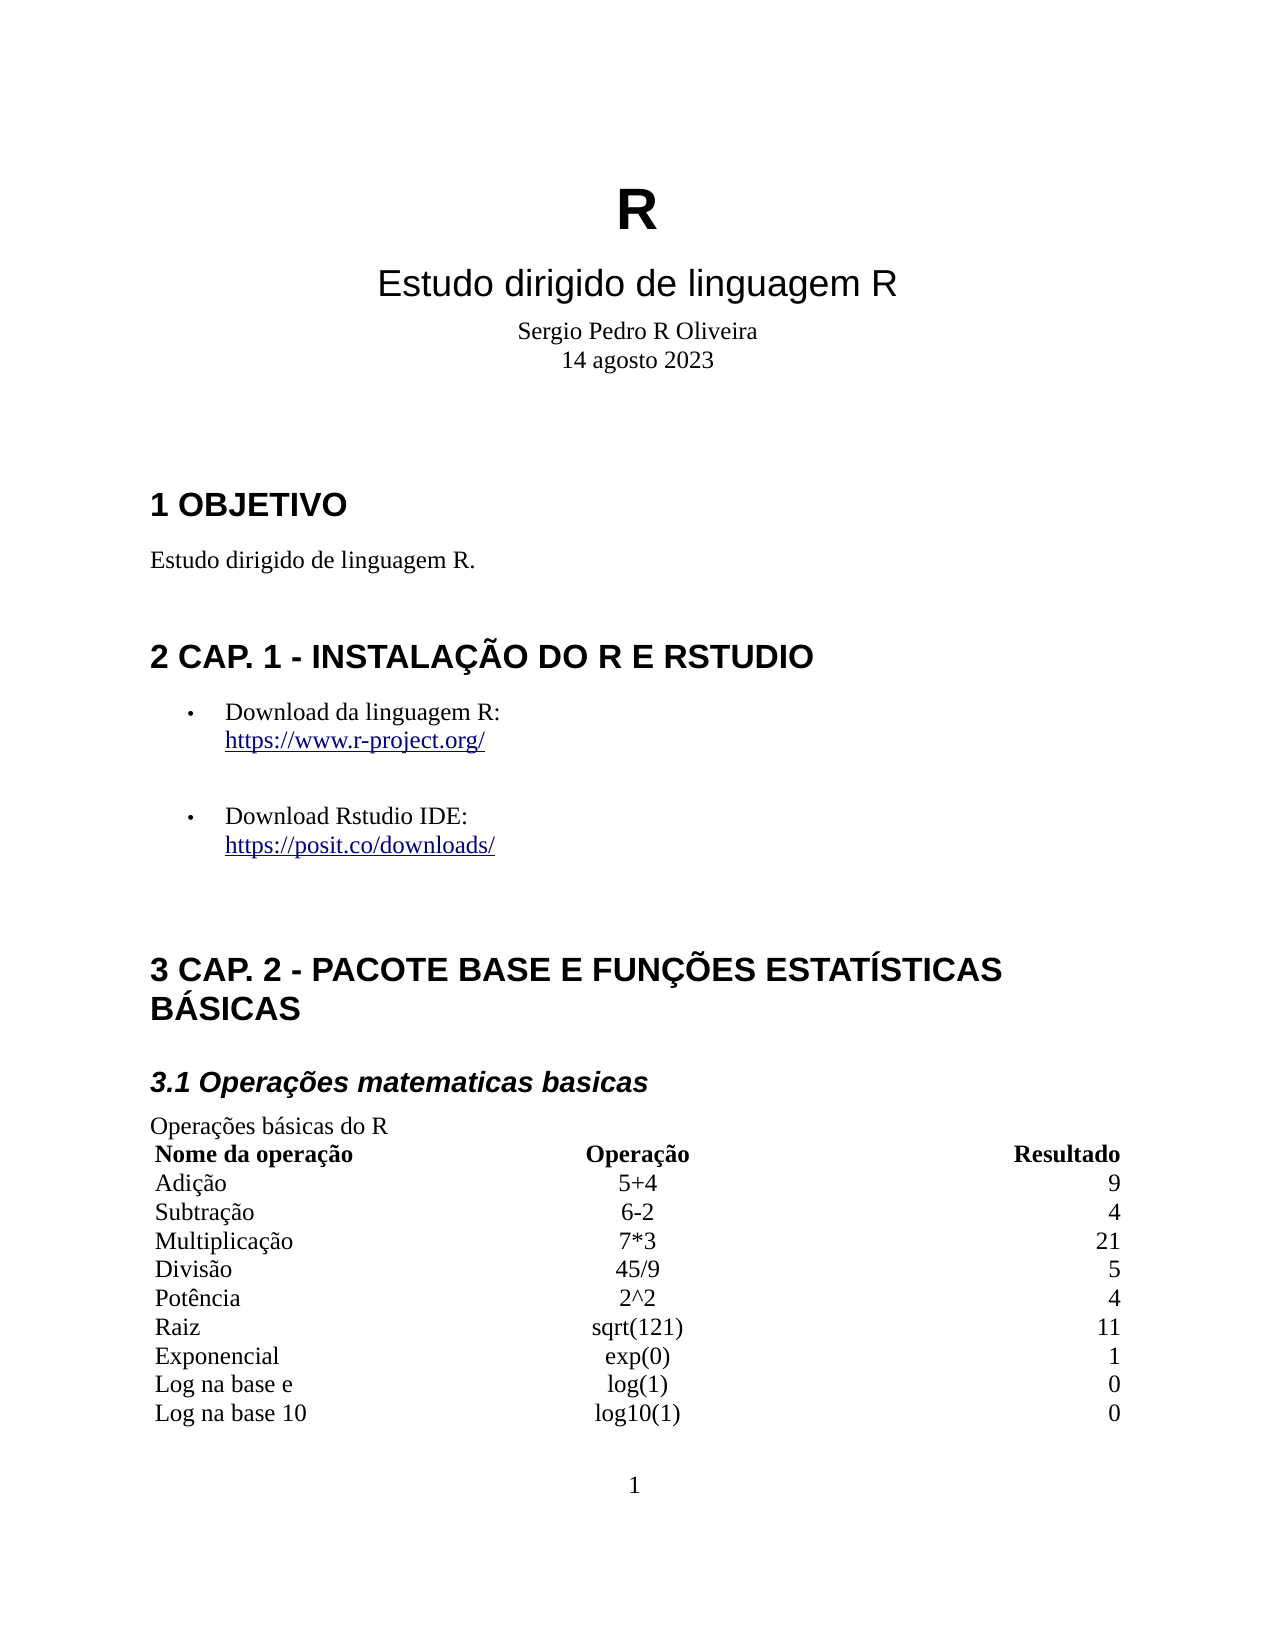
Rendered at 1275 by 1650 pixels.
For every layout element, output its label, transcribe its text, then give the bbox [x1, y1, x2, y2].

subtitle 3.1 Operações matematicas basicas [150, 1065, 1125, 1098]
subtitle 3 CAP. 2 - PACOTE BASE E FUNÇÕES ESTATÍSTICAS BÁSICAS [150, 950, 1125, 1027]
text 14 agosto 2023 [150, 345, 1125, 374]
list Download Rstudio IDE: https://posit.co/downloads/ [187, 801, 1125, 887]
table_cell 2^2 [475, 1283, 800, 1312]
table_cell 21 [800, 1226, 1125, 1254]
list Download da linguagem R: https://www.r-project.org/ [187, 697, 1125, 783]
table_cell Multiplicação [150, 1226, 475, 1254]
table_cell 45/9 [475, 1255, 800, 1283]
table_cell Divisão [150, 1255, 475, 1283]
table_cell 5 [800, 1255, 1125, 1283]
table_cell log10(1) [475, 1398, 800, 1427]
table_cell 6-2 [475, 1197, 800, 1226]
table_cell 9 [800, 1168, 1125, 1197]
table_header Nome da operação [150, 1140, 475, 1168]
table_cell 4 [800, 1283, 1125, 1312]
table_cell 5+4 [475, 1168, 800, 1197]
table_cell Adição [150, 1168, 475, 1197]
table_cell Log na base e [150, 1370, 475, 1398]
table_cell Exponencial [150, 1341, 475, 1369]
text Operações básicas do R [150, 1111, 1125, 1139]
title R [150, 175, 1125, 242]
table_cell 0 [800, 1398, 1125, 1427]
subtitle 2 CAP. 1 - INSTALAÇÃO DO R E RSTUDIO [150, 637, 1125, 675]
table_cell 0 [800, 1370, 1125, 1398]
table_cell Raiz [150, 1312, 475, 1341]
table_cell Potência [150, 1283, 475, 1312]
subtitle Estudo dirigido de linguagem R [150, 261, 1125, 304]
table_header Operação [475, 1140, 800, 1168]
table_cell sqrt(121) [475, 1312, 800, 1341]
table_cell Log na base 10 [150, 1398, 475, 1427]
table_cell 7*3 [475, 1226, 800, 1254]
table_cell Subtração [150, 1197, 475, 1226]
subtitle 1 OBJETIVO [150, 485, 1125, 524]
table_cell 1 [800, 1341, 1125, 1369]
table_header Resultado [800, 1140, 1125, 1168]
text Estudo dirigido de linguagem R. [150, 545, 1125, 603]
text Sergio Pedro R Oliveira [150, 316, 1125, 345]
table_cell 11 [800, 1312, 1125, 1341]
table_cell log(1) [475, 1370, 800, 1398]
table_cell 4 [800, 1197, 1125, 1226]
table_cell exp(0) [475, 1341, 800, 1369]
